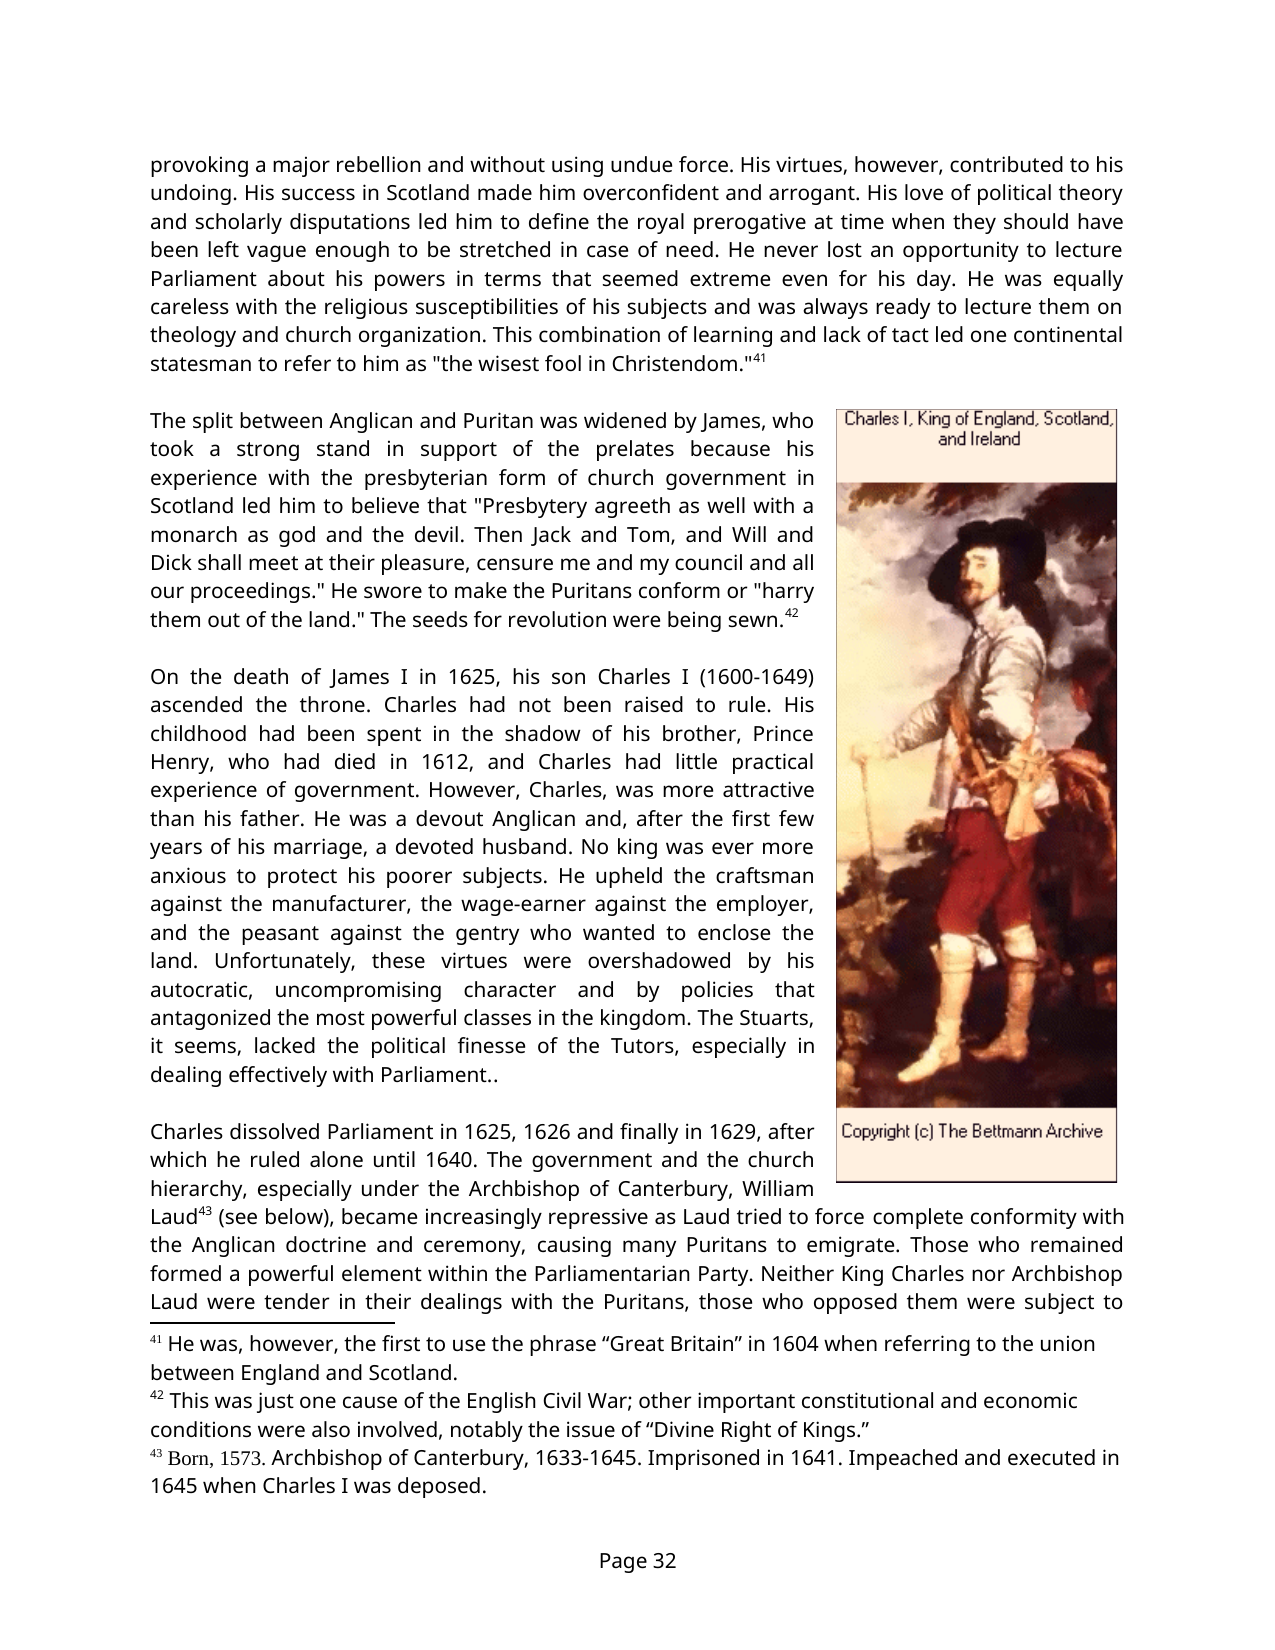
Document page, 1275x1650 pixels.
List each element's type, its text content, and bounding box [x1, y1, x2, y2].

text Born, 1573. Archbishop of Canterbury, 1633-1645. Imprisoned in 1641. Impeached and executed in 1645 when Charles I was deposed. [150, 1443, 1125, 1500]
text The split between Anglican and Puritan was widened by James, who took a strong stand in support of the prelates because his experience with the presbyterian form of church government in Scotland led him to believe that "Presbytery agreeth as well with a monarch as god and the devil. Then Jack and Tom, and Will and Dick shall meet at their pleasure, censure me and my council and all our proceedings." He swore to make the Puritans conform or "harry them out of the land." The seeds for revolution were being sewn. [150, 406, 1125, 1184]
text He was, however, the first to use the phrase “Great Britain” in 1604 when referring to the union between England and Scotland. [150, 1329, 1125, 1386]
picture [836, 409, 1118, 1183]
text Charles dissolved Parliament in 1625, 1626 and finally in 1629, after which he ruled alone until 1640. The government and the church hierarchy, especially under the Archbishop of Canterbury, William Laud (see below), became increasingly repressive as Laud tried to force complete conformity with the Anglican doctrine and ceremony, causing many Puritans to emigrate. Those who remained formed a powerful element within the Parliamentarian Party. Neither King Charles nor Archbishop Laud were tender in their dealings with the Puritans, those who opposed them were subject to [150, 1117, 1125, 1316]
text On the death of James I in 1625, his son Charles I (1600-1649) ascended the throne. Charles had not been raised to rule. His childhood had been spent in the shadow of his brother, Prince Henry, who had died in 1612, and Charles had little practical experience of government. However, Charles, was more attractive than his father. He was a devout Anglican and, after the first few years of his marriage, a devoted husband. No king was ever more anxious to protect his poorer subjects. He upheld the craftsman against the manufacturer, the wage-earner against the employer, and the peasant against the gentry who wanted to enclose the land. Unfortunately, these virtues were overshadowed by his autocratic, uncompromising character and by policies that antagonized the most powerful classes in the kingdom. The Stuarts, it seems, lacked the political finesse of the Tutors, especially in dealing effectively with Parliament.. [150, 662, 834, 1088]
text This was just one cause of the English Civil War; other important constitutional and economic conditions were also involved, notably the issue of “Divine Right of Kings.” [150, 1386, 1125, 1443]
text provoking a major rebellion and without using undue force. His virtues, however, contributed to his undoing. His success in Scotland made him overconfident and arrogant. His love of political theory and scholarly disputations led him to define the royal prerogative at time when they should have been left vague enough to be stretched in case of need. He never lost an opportunity to lecture Parliament about his powers in terms that seemed extreme even for his day. He was equally careless with the religious susceptibilities of his subjects and was always ready to lecture them on theology and church organization. This combination of learning and lack of tact led one continental statesman to refer to him as "the wisest fool in Christendom." [150, 150, 1125, 377]
